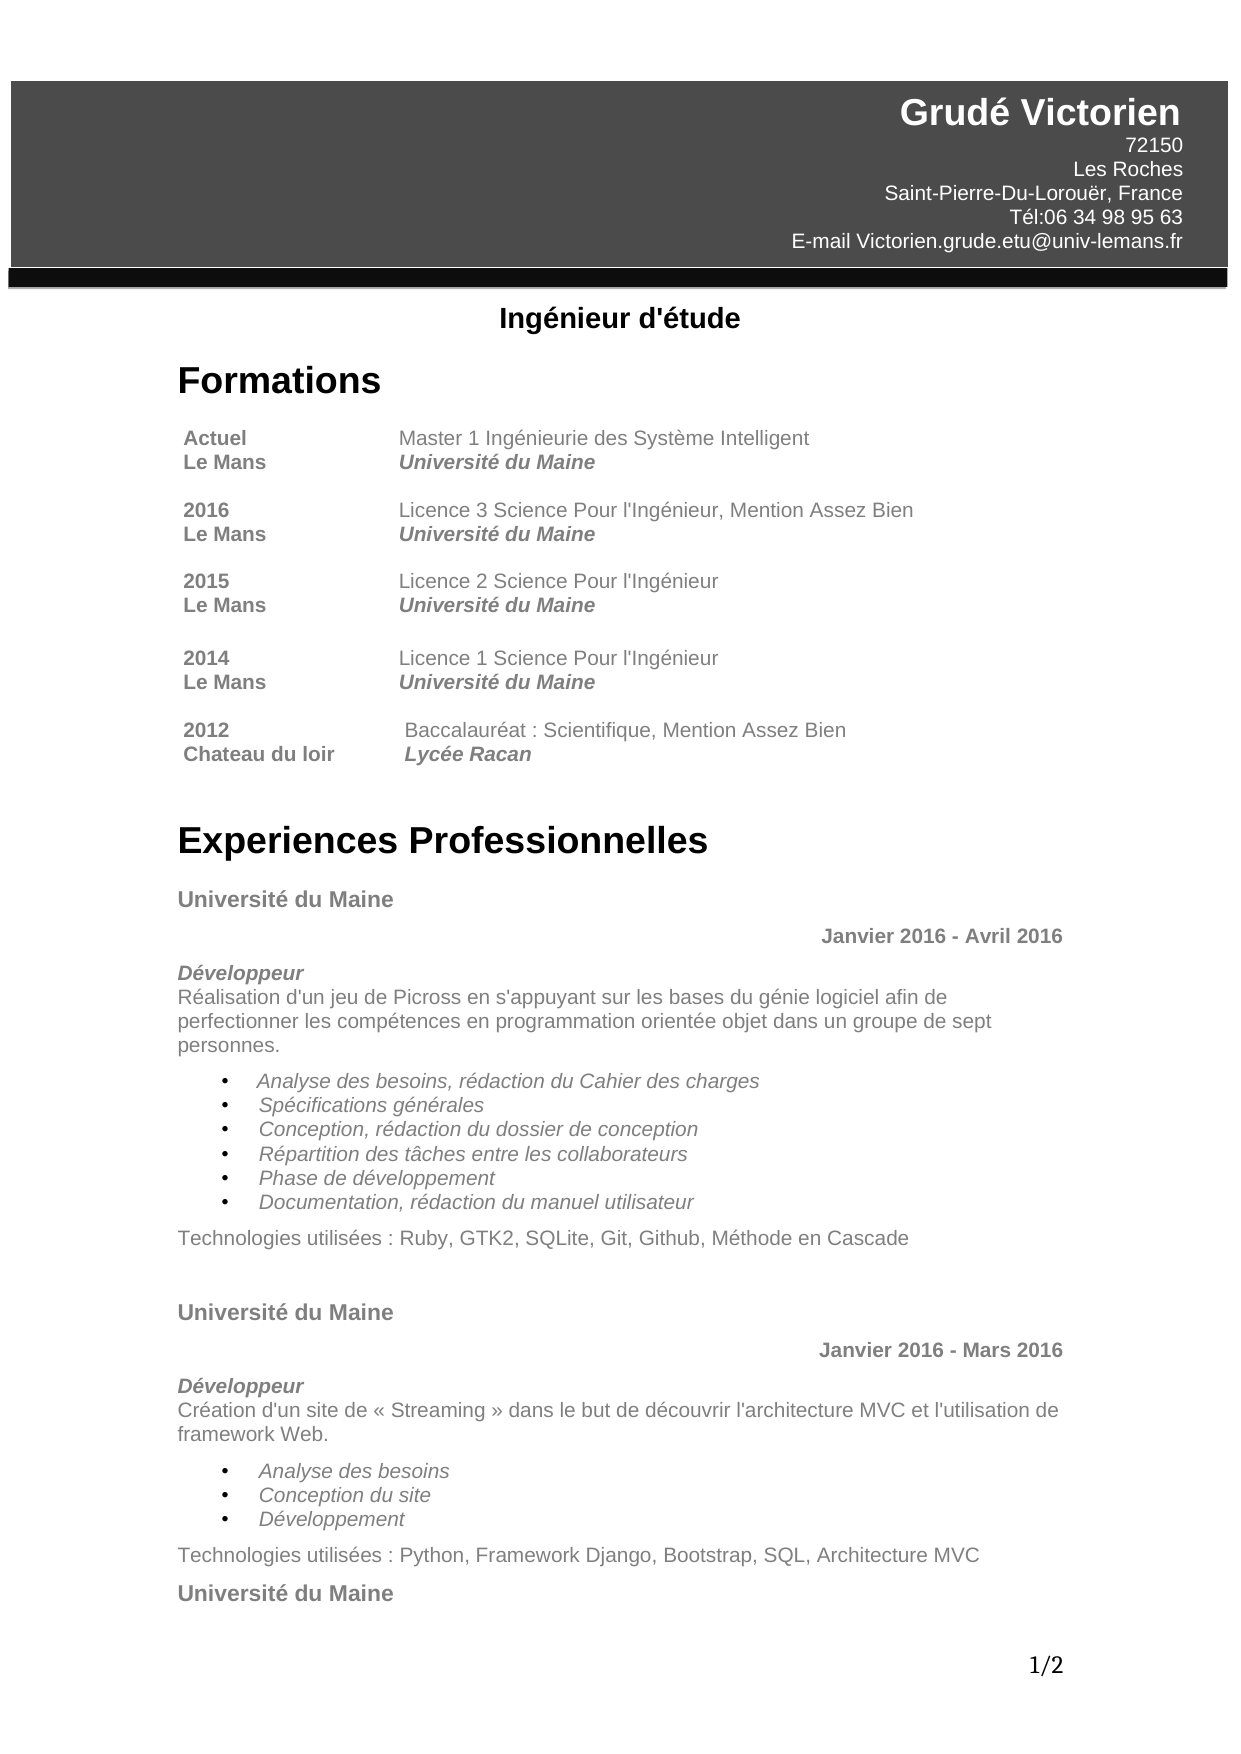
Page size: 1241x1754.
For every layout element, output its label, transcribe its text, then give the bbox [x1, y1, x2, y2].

list Analyse des besoins [221, 1459, 1063, 1483]
text 2014 Licence 1 Science Pour l'Ingénieur [177, 646, 1063, 670]
list Conception, rédaction du dossier de conception [221, 1117, 1063, 1141]
text Réalisation d'un jeu de Picross en s'appuyant sur les bases du génie logiciel afin de perfectionner les compétences en programmation orientée objet dans un groupe de sept personnes. [177, 985, 1063, 1057]
text Ingénieur d'étude [177, 290, 1063, 334]
text E-mail Victorien.grude.etu@univ-lemans.fr [27, 229, 1212, 253]
list Développement [221, 1507, 1063, 1531]
text Université du Maine [177, 886, 1063, 912]
list Documentation, rédaction du manuel utilisateur [221, 1189, 1063, 1213]
text Création d'un site de « Streaming » dans le but de découvrir l'architecture MVC et l'utilisation de framework Web. [177, 1398, 1063, 1446]
text Tél:06 34 98 95 63 [27, 205, 1212, 229]
list Analyse des besoins, rédaction du Cahier des charges [221, 1069, 1063, 1093]
list Conception du site [221, 1483, 1063, 1507]
text Experiences Professionnelles [177, 818, 1063, 862]
text Le Mans Université du Maine [177, 670, 1063, 694]
text 2016 Licence 3 Science Pour l'Ingénieur, Mention Assez Bien [177, 497, 1063, 521]
text 2012 Baccalauréat : Scientifique, Mention Assez Bien [177, 718, 1063, 742]
text Actuel Master 1 Ingénieurie des Système Intelligent [177, 426, 1063, 449]
text Université du Maine [177, 1299, 1063, 1325]
text Formations [177, 358, 1063, 402]
text Développeur [177, 1374, 1063, 1398]
text Les Roches [27, 157, 1212, 181]
text Grudé Victorien [27, 90, 1212, 133]
list Spécifications générales [221, 1093, 1063, 1117]
text 72150 [27, 133, 1212, 157]
text Saint-Pierre-Du-Lorouër, France [27, 181, 1212, 205]
text Janvier 2016 - Avril 2016 [177, 924, 1063, 948]
text Technologies utilisées : Python, Framework Django, Bootstrap, SQL, Architecture MVC [177, 1543, 1063, 1567]
list Répartition des tâches entre les collaborateurs [221, 1141, 1063, 1165]
text Technologies utilisées : Ruby, GTK2, SQLite, Git, Github, Méthode en Cascade [177, 1226, 1063, 1250]
text Université du Maine [177, 1580, 1063, 1606]
text Janvier 2016 - Mars 2016 [177, 1338, 1063, 1362]
text Le Mans Université du Maine [177, 521, 1063, 545]
text Chateau du loir Lycée Racan [177, 742, 1063, 766]
text Développeur [177, 961, 1063, 985]
text Le Mans Université du Maine [177, 449, 1063, 473]
list Phase de développement [221, 1165, 1063, 1189]
text 2015 Licence 2 Science Pour l'Ingénieur [177, 569, 1063, 593]
text Le Mans Université du Maine [177, 593, 1063, 617]
